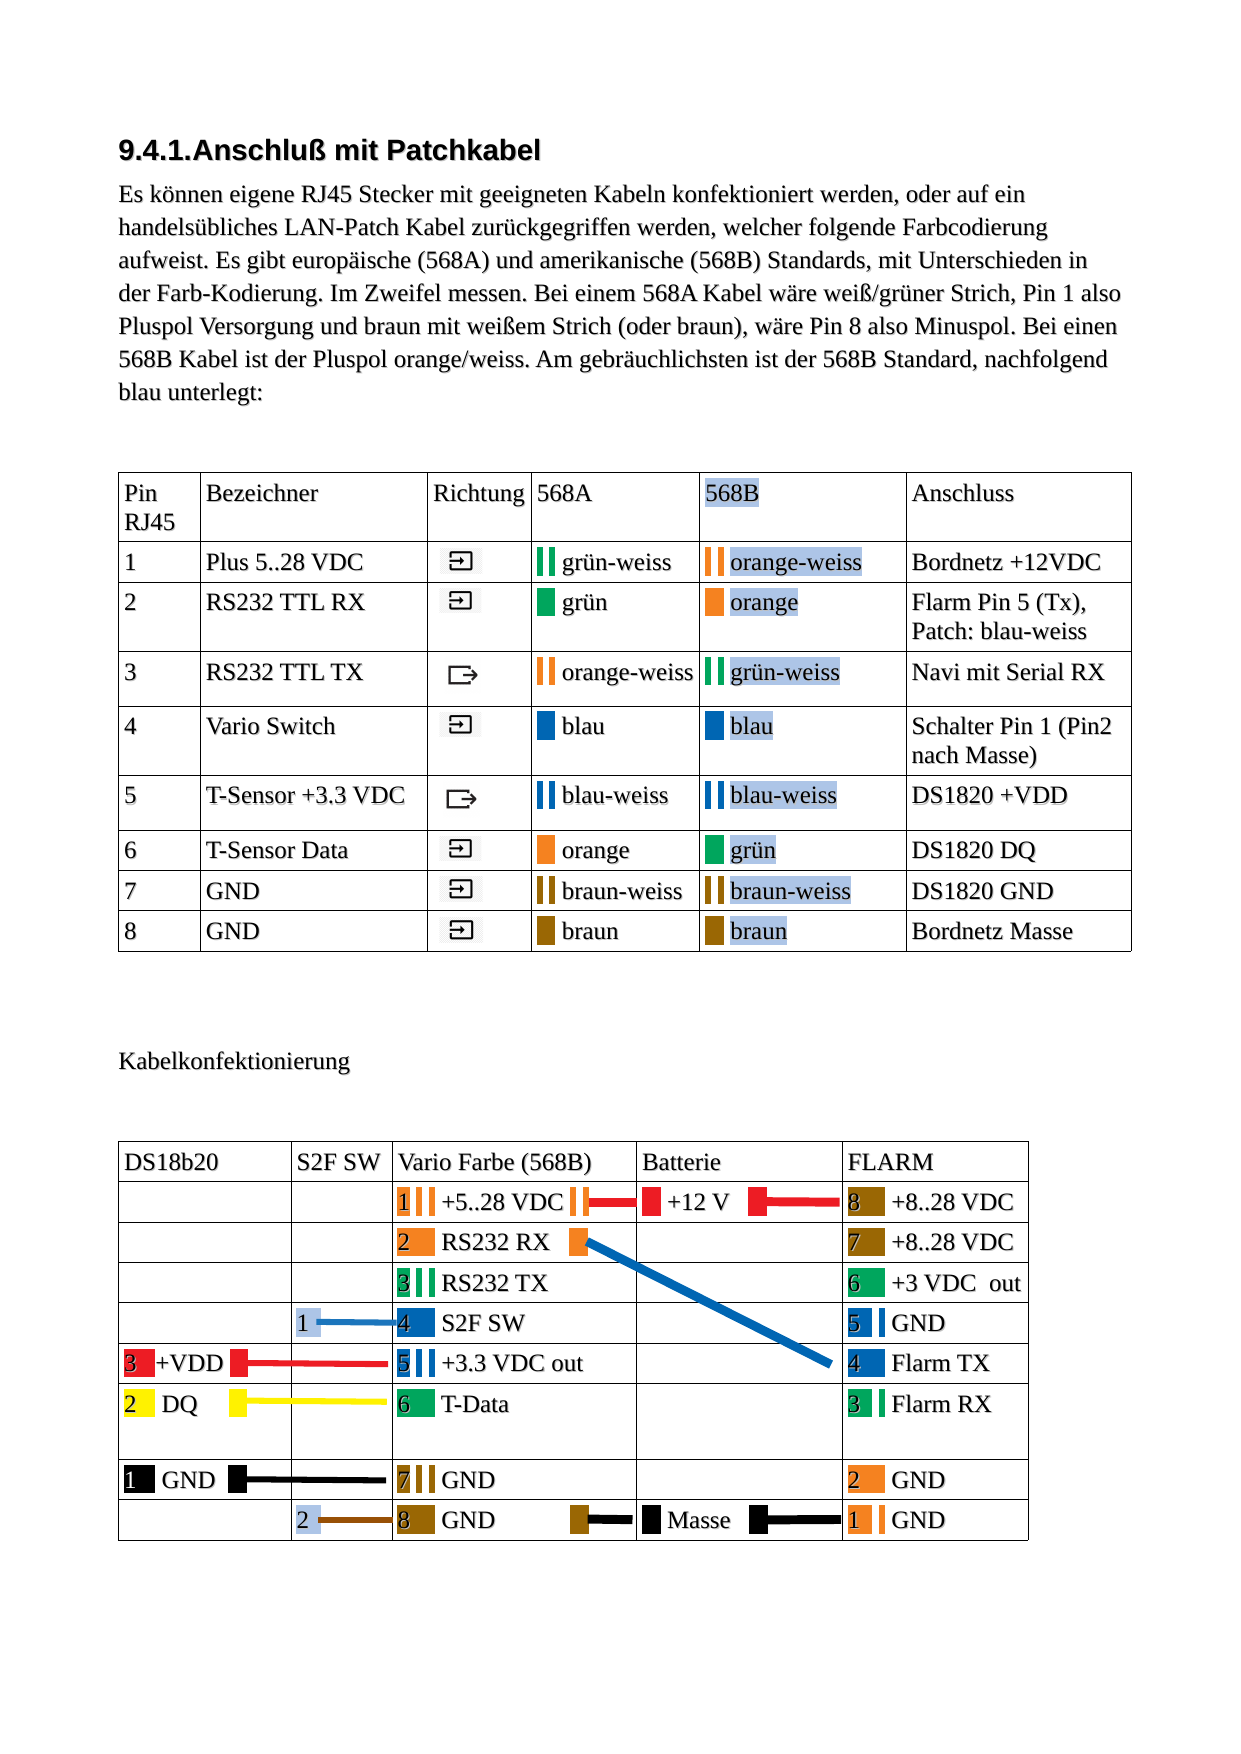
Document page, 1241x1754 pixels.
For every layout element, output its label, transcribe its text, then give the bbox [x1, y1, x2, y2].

table_cell RS232 TTL TX [201, 652, 427, 706]
table_cell 7 [119, 871, 200, 910]
table_cell Schalter Pin 1 (Pin2 nach Masse) [907, 707, 1131, 775]
table_header 568A [532, 473, 699, 541]
table_cell DS1820 GND [907, 871, 1131, 910]
table_cell [292, 1182, 392, 1222]
picture [439, 712, 482, 737]
table_header Vario Farbe (568B) [393, 1142, 636, 1181]
table_cell [292, 1223, 392, 1262]
table_cell 1 [292, 1303, 392, 1343]
table_cell blau [700, 707, 906, 775]
table_cell 8 [119, 911, 200, 951]
table_cell [428, 831, 531, 870]
table_cell [637, 1344, 842, 1383]
table_header FLARM [843, 1142, 1028, 1181]
table_cell orange-weiss [700, 542, 906, 582]
table_cell Bordnetz +12VDC [907, 542, 1131, 582]
table_header Anschluss [907, 473, 1131, 541]
table_header Pin RJ45 [119, 473, 200, 541]
table_cell DS1820 +VDD [907, 776, 1131, 829]
table_cell 4 S2F SW [393, 1303, 636, 1343]
picture [442, 780, 480, 818]
table_cell grün-weiss [532, 542, 699, 582]
text Es können eigene RJ45 Stecker mit geeigneten Kabeln konfektioniert werden, oder auf ein handelsübliches LAN-Patch Kabel zurückgegriffen werden, welcher folgende Farbcodierung aufweist. Es gibt europäische (568A) und amerikanische (568B) Standards, mit Unterschieden in der Farb-Kodierung. Im Zweifel messen. Bei einem 568A Kabel wäre weiß/grüner Strich, Pin 1 also Pluspol Versorgung und braun mit weißem Strich (oder braun), wäre Pin 8 also Minuspol. Bei einen 568B Kabel ist der Pluspol orange/weiss. Am gebräuchlichsten ist der 568B Standard, nachfolgend blau unterlegt: [118, 179, 1122, 406]
table_cell 4 [119, 707, 200, 775]
table_cell [119, 1182, 291, 1222]
table_cell 2 [119, 583, 200, 651]
table_cell 6 T-Data [393, 1384, 636, 1459]
table_cell [119, 1303, 291, 1343]
table_cell blau-weiss [700, 776, 906, 829]
table_header DS18b20 [119, 1142, 291, 1181]
table_cell Masse [637, 1500, 842, 1539]
table_cell Flarm Pin 5 (Tx), Patch: blau-weiss [907, 583, 1131, 651]
table_cell DS1820 DQ [907, 831, 1131, 870]
table_cell 3 +VDD [119, 1344, 291, 1383]
table_cell T-Sensor Data [201, 831, 427, 870]
table_cell 5 +3.3 VDC out [393, 1344, 636, 1383]
table_cell 3 [119, 652, 200, 706]
table_cell RS232 TTL RX [201, 583, 427, 651]
table_cell [642, 1263, 842, 1302]
table_cell orange [700, 583, 906, 651]
picture [439, 548, 483, 574]
table_cell grün [532, 583, 699, 651]
text Kabelkonfektionierung [118, 1046, 1122, 1074]
table_cell [637, 1223, 842, 1262]
picture [444, 656, 482, 694]
table_cell [637, 1273, 694, 1302]
table_cell [292, 1344, 392, 1383]
table_header Richtung [428, 473, 531, 541]
table_cell [428, 583, 531, 651]
table_cell [428, 911, 531, 951]
table_cell grün [700, 831, 906, 870]
table_cell [637, 1384, 842, 1459]
table_cell [721, 1303, 842, 1343]
table_cell braun [532, 911, 699, 951]
table_cell [119, 1263, 291, 1302]
table_cell Plus 5..28 VDC [201, 542, 427, 582]
table_cell 3 Flarm RX [843, 1384, 1028, 1459]
table_cell 8 +8..28 VDC [843, 1182, 1028, 1222]
table_cell blau [532, 707, 699, 775]
table_header 568B [700, 473, 906, 541]
table_cell [428, 707, 531, 775]
picture [439, 836, 482, 861]
table_cell [292, 1263, 392, 1302]
table_cell [428, 542, 531, 582]
table_cell grün-weiss [700, 652, 906, 706]
table_cell 2 GND [843, 1460, 1028, 1499]
table_cell 8 GND [393, 1500, 636, 1539]
table_cell T-Sensor +3.3 VDC [201, 776, 427, 829]
table_cell 1 +5..28 VDC [393, 1182, 636, 1222]
table_cell blau-weiss [532, 776, 699, 829]
picture [439, 588, 482, 613]
table_cell [292, 1460, 392, 1499]
table_cell 1 GND [843, 1500, 1028, 1539]
table_cell [637, 1460, 842, 1499]
table_cell orange [532, 831, 699, 870]
table_cell 5 [119, 776, 200, 829]
table_cell 2 [292, 1500, 392, 1539]
table_cell GND [201, 871, 427, 910]
table_cell braun-weiss [532, 871, 699, 910]
table_cell [637, 1303, 776, 1343]
table_cell 3 RS232 TX [393, 1263, 636, 1302]
table_cell [428, 652, 531, 706]
table_cell braun-weiss [700, 871, 906, 910]
table_cell 2 RS232 RX [393, 1223, 636, 1262]
table_cell Vario Switch [201, 707, 427, 775]
table_header S2F SW [292, 1142, 392, 1181]
table_cell 6 +3 VDC out [843, 1263, 1028, 1302]
table_cell [428, 776, 531, 829]
table_cell 7 GND [393, 1460, 636, 1499]
table_cell 1 GND [119, 1460, 291, 1499]
table_cell 2 DQ [119, 1384, 291, 1459]
table_cell 6 [119, 831, 200, 870]
table_cell braun [700, 911, 906, 951]
table_cell 4 Flarm TX [843, 1344, 1028, 1383]
table_cell Bordnetz Masse [907, 911, 1131, 951]
table_header Bezeichner [201, 473, 427, 541]
table_cell Navi mit Serial RX [907, 652, 1131, 706]
table_cell [119, 1500, 291, 1539]
table_cell GND [201, 911, 427, 951]
table_cell 1 [119, 542, 200, 582]
subtitle Anschluß mit Patchkabel [118, 133, 1122, 166]
table_cell [428, 871, 531, 910]
table_cell [119, 1223, 291, 1262]
table_cell orange-weiss [532, 652, 699, 706]
table_header Batterie [637, 1142, 842, 1181]
table_cell [292, 1384, 392, 1459]
table_cell +12 V [637, 1182, 842, 1222]
picture [439, 917, 484, 943]
table_cell 5 GND [843, 1303, 1028, 1343]
table_cell 7 +8..28 VDC [843, 1223, 1028, 1262]
picture [439, 876, 483, 902]
